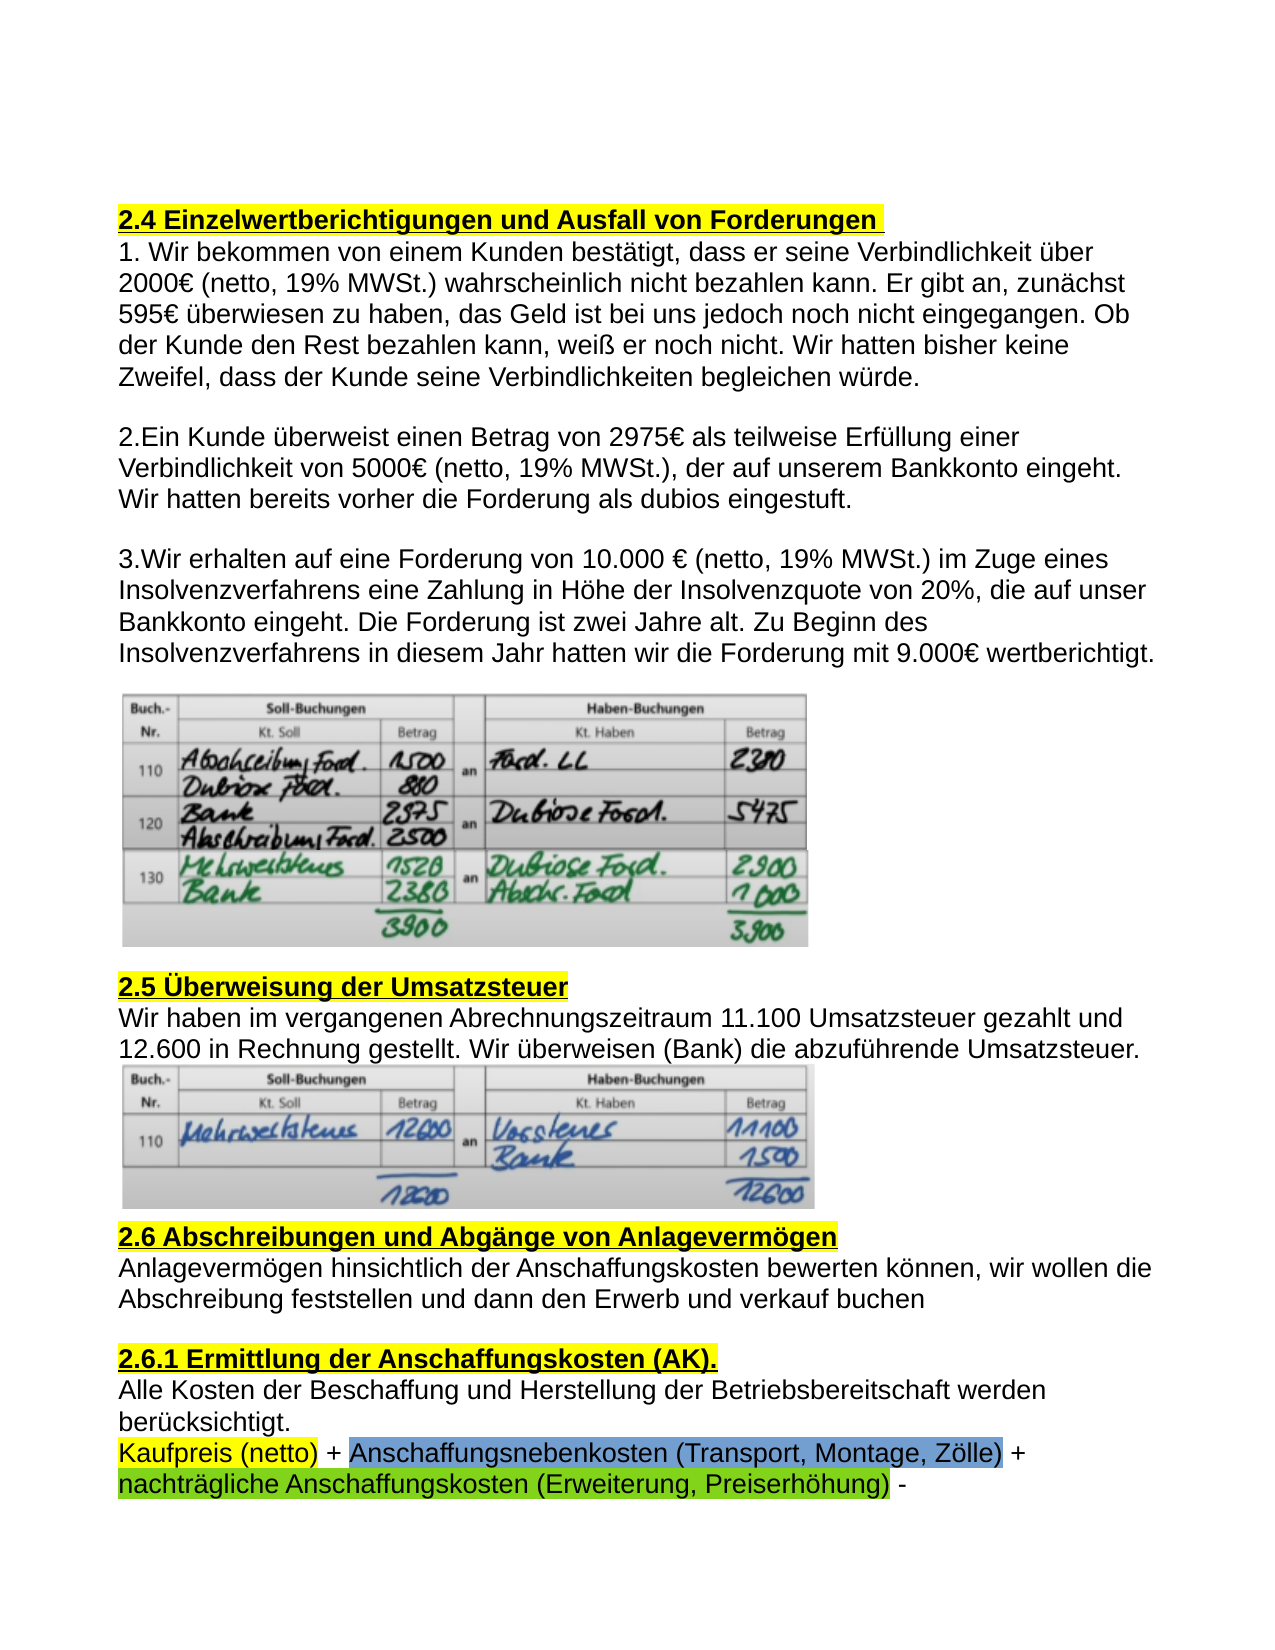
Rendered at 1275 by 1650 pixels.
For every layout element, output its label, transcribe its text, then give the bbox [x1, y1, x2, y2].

text Kaufpreis (netto) + Anschaffungsnebenkosten (Transport, Montage, Zölle) + nachträgliche Anschaffungskosten (Erweiterung, Preiserhöhung) [118, 1437, 1157, 1499]
text 2.5 Überweisung der Umsatzsteuer [118, 971, 1157, 1002]
picture [122, 693, 809, 947]
picture [122, 1064, 815, 1209]
text 2.4 Einzelwertberichtigungen und Ausfall von Forderungen 1. Wir bekommen von einem Kunden bestätigt, dass er seine Verbindlichkeit über 2000€ (netto, 19% MWSt.) wahrscheinlich nicht bezahlen kann. Er gibt an, zunächst 595€ überwiesen zu haben, das Geld ist bei uns jedoch noch nicht eingegangen. Ob der Kunde den Rest bezahlen kann, weiß er noch nicht. Wir hatten bisher keine Zweifel, dass der Kunde seine Verbindlichkeiten begleichen würde. [118, 204, 1157, 392]
text Wir haben im vergangenen Abrechnungszeitraum 11.100 Umsatzsteuer gezahlt und 12.600 in Rechnung gestellt. Wir überweisen (Bank) die abzuführende Umsatzsteuer. [118, 1002, 1157, 1064]
text Alle Kosten der Beschaffung und Herstellung der Betriebsbereitschaft werden berücksichtigt. [118, 1374, 1157, 1437]
text 3.Wir erhalten auf eine Forderung von 10.000 € (netto, 19% MWSt.) im Zuge eines Insolvenzverfahrens eine Zahlung in Höhe der Insolvenzquote von 20%, die auf unser Bankkonto eingeht. Die Forderung ist zwei Jahre alt. Zu Beginn des Insolvenzverfahrens in diesem Jahr hatten wir die Forderung mit 9.000€ wertberichtigt. [118, 543, 1157, 791]
text 2.Ein Kunde überweist einen Betrag von 2975€ als teilweise Erfüllung einer Verbindlichkeit von 5000€ (netto, 19% MWSt.), der auf unserem Bankkonto eingeht. Wir hatten bereits vorher die Forderung als dubios eingestuft. [118, 421, 1157, 514]
text Anlagevermögen hinsichtlich der Anschaffungskosten bewerten können, wir wollen die Abschreibung feststellen und dann den Erwerb und verkauf buchen [118, 1252, 1157, 1314]
text 2.6.1 Ermittlung der Anschaffungskosten (AK). [118, 1343, 1157, 1374]
text 2.6 Abschreibungen und Abgänge von Anlagevermögen [118, 1221, 1157, 1252]
